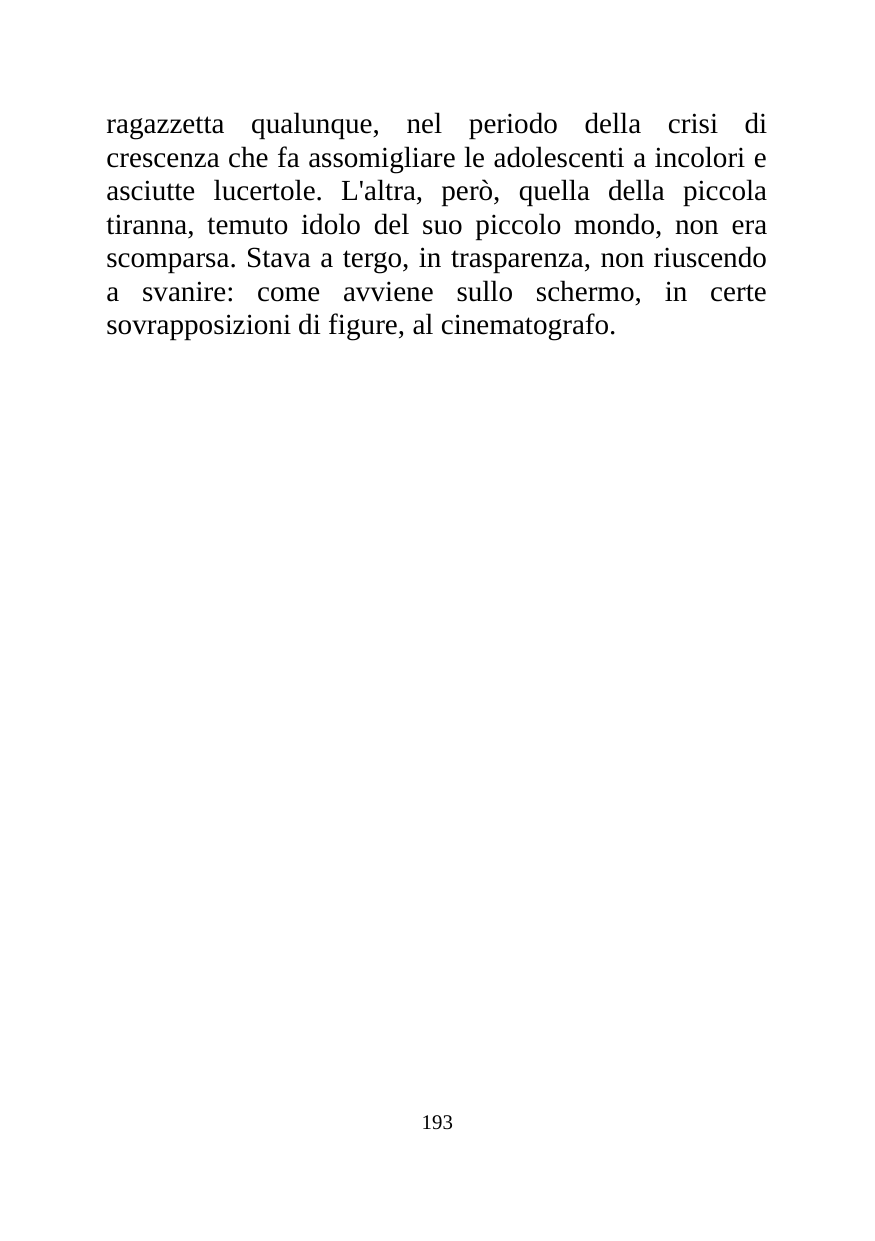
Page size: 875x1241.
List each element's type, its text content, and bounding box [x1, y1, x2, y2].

text ragazzetta qualunque, nel periodo della crisi di crescenza che fa assomigliare le adolescenti a incolori e asciutte lucertole. L'altra, però, quella della piccola tiranna, temuto idolo del suo piccolo mondo, non era scomparsa. Stava a tergo, in trasparenza, non riuscendo a svanire: come avviene sullo schermo, in certe sovrapposizioni di figure, al cinematografo. [106, 106, 768, 341]
